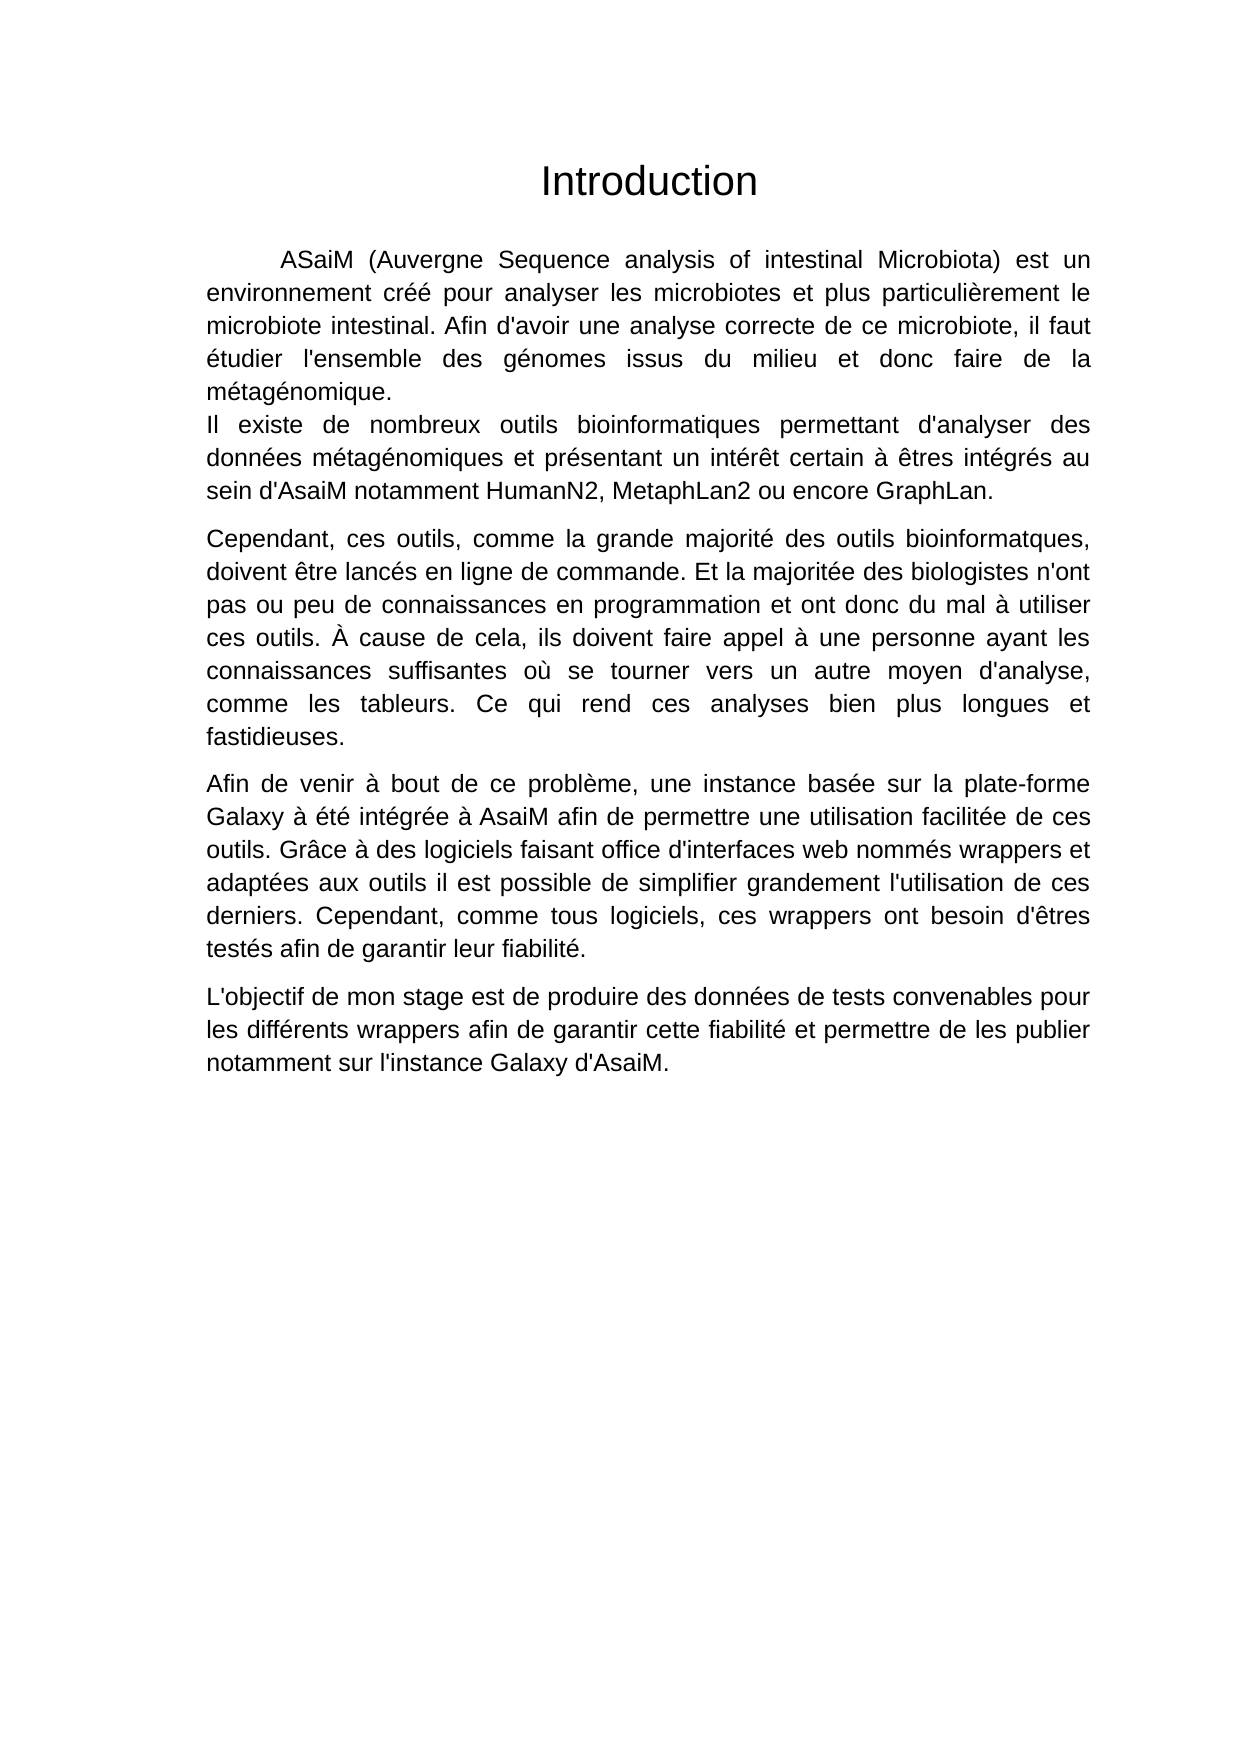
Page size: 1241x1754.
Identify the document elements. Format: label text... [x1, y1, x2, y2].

text Il existe de nombreux outils bioinformatiques permettant d'analyser des données métagénomiques et présentant un intérêt certain à êtres intégrés au sein d'AsaiM notamment HumanN2, MetaphLan2 ou encore GraphLan. [206, 410, 1092, 505]
text Afin de venir à bout de ce problème, une instance basée sur la plate-forme Galaxy à été intégrée à AsaiM afin de permettre une utilisation facilitée de ces outils. Grâce à des logiciels faisant office d'interfaces web nommés wrappers et adaptées aux outils il est possible de simplifier grandement l'utilisation de ces derniers. Cependant, comme tous logiciels, ces wrappers ont besoin d'êtres testés afin de garantir leur fiabilité. [206, 769, 1092, 963]
text Introduction [206, 157, 1092, 204]
text Cependant, ces outils, comme la grande majorité des outils bioinformatques, doivent être lancés en ligne de commande. Et la majoritée des biologistes n'ont pas ou peu de connaissances en programmation et ont donc du mal à utiliser ces outils. À cause de cela, ils doivent faire appel à une personne ayant les connaissances suffisantes où se tourner vers un autre moyen d'analyse, comme les tableurs. Ce qui rend ces analyses bien plus longues et fastidieuses. [206, 523, 1092, 750]
text ASaiM (Auvergne Sequence analysis of intestinal Microbiota) est un environnement créé pour analyser les microbiotes et plus particulièrement le microbiote intestinal. Afin d'avoir une analyse correcte de ce microbiote, il faut étudier l'ensemble des génomes issus du milieu et donc faire de la métagénomique. [206, 245, 1092, 406]
text L'objectif de mon stage est de produire des données de tests convenables pour les différents wrappers afin de garantir cette fiabilité et permettre de les publier notamment sur l'instance Galaxy d'AsaiM. [206, 982, 1092, 1077]
